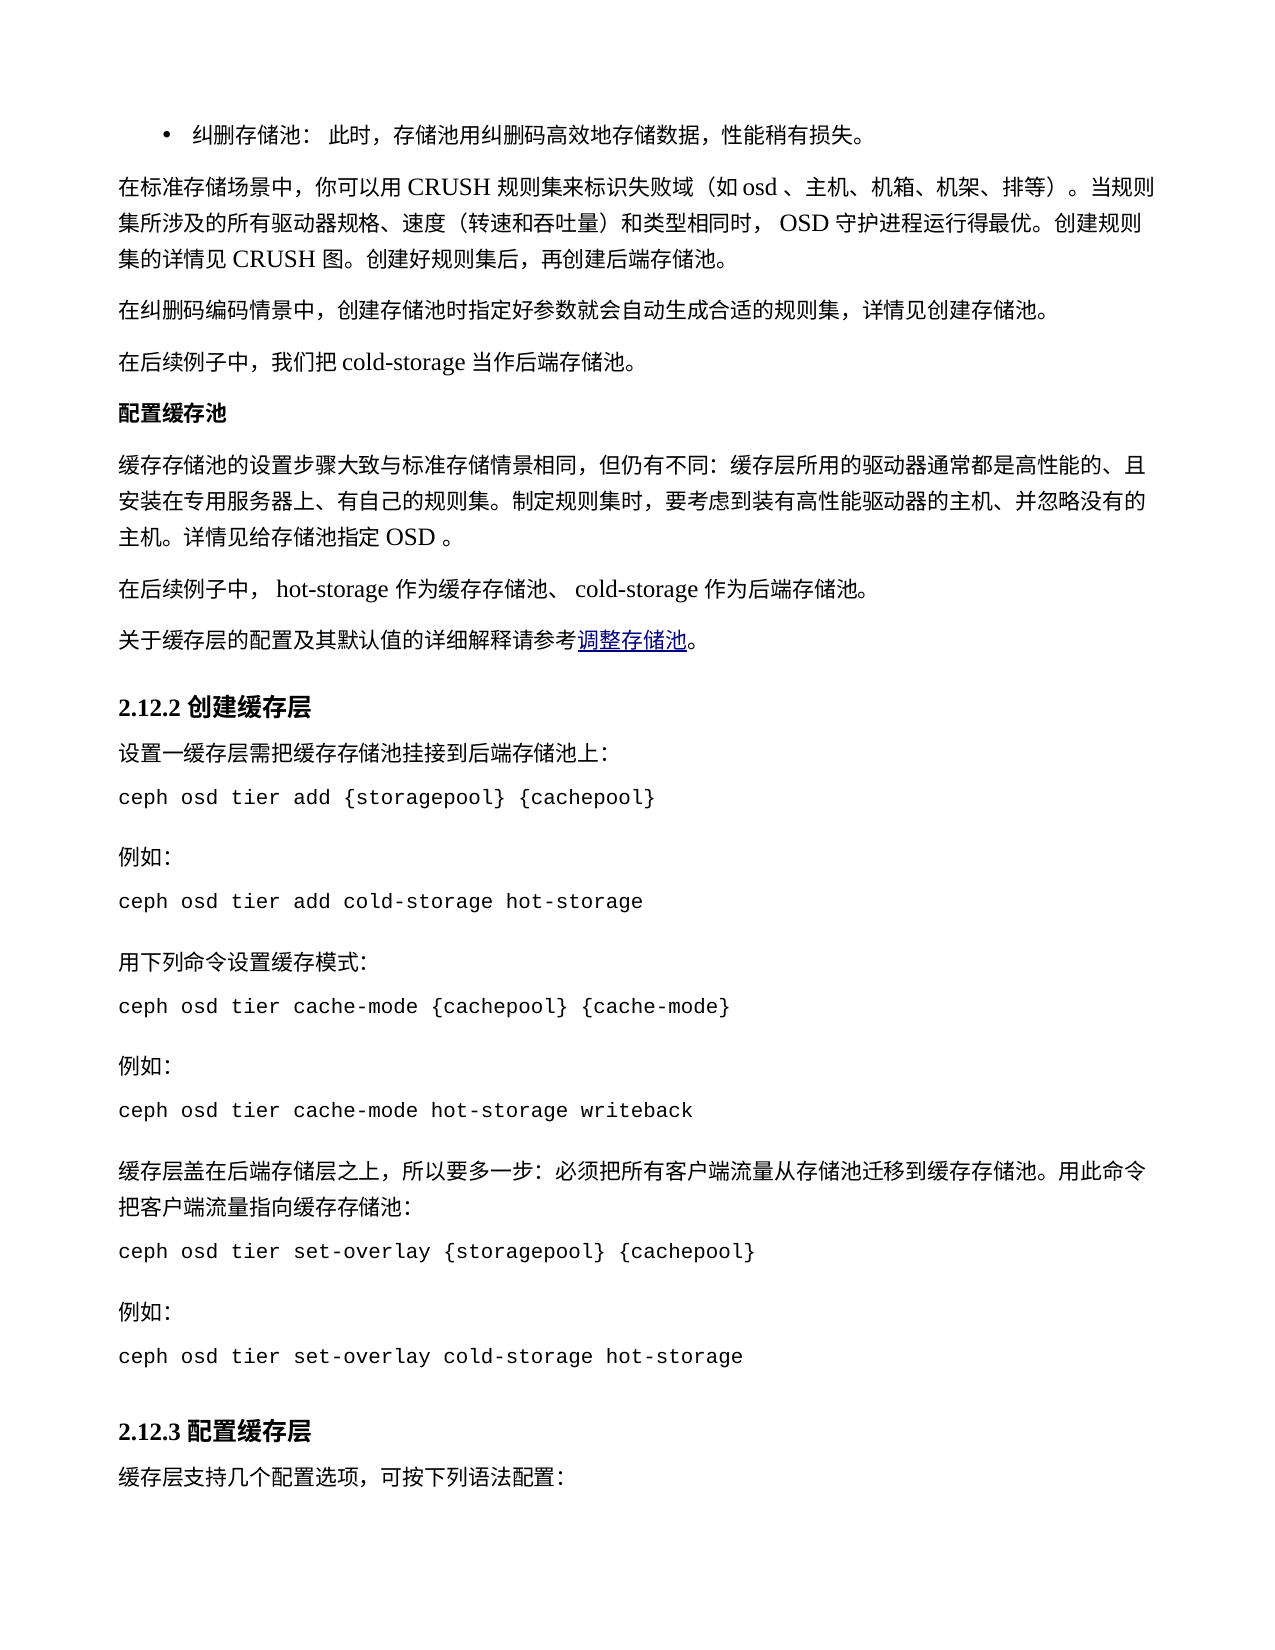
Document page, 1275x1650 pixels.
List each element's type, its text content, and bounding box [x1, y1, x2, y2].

text 例如： [118, 840, 1157, 872]
text ceph osd tier set-overlay {storagepool} {cachepool} [118, 1241, 1157, 1265]
text 例如： [118, 1294, 1157, 1326]
text 缓存存储池的设置步骤大致与标准存储情景相同，但仍有不同：缓存层所用的驱动器通常都是高性能的、且安装在专用服务器上、有自己的规则集。制定规则集时，要考虑到装有高性能驱动器的主机、并忽略没有的主机。详情见给存储池指定 OSD 。 [118, 448, 1157, 552]
text 配置缓存池 [118, 396, 1157, 428]
text ceph osd tier add {storagepool} {cachepool} [118, 787, 1157, 811]
text 在后续例子中，我们把 cold-storage 当作后端存储池。 [118, 345, 1157, 377]
text 用下列命令设置缓存模式： [118, 945, 1157, 976]
text 缓存层盖在后端存储层之上，所以要多一步：必须把所有客户端流量从存储池迁移到缓存存储池。用此命令把客户端流量指向缓存存储池： [118, 1154, 1157, 1222]
text ceph osd tier cache-mode {cachepool} {cache-mode} [118, 996, 1157, 1020]
list 纠删存储池： 此时，存储池用纠删码高效地存储数据，性能稍有损失。 [162, 118, 1157, 150]
text 在纠删码编码情景中，创建存储池时指定好参数就会自动生成合适的规则集，详情见创建存储池。 [118, 293, 1157, 325]
text ceph osd tier cache-mode hot-storage writeback [118, 1101, 1157, 1124]
subtitle 2.12.2 创建缓存层 [118, 687, 1157, 723]
text 设置一缓存层需把缓存存储池挂接到后端存储池上： [118, 736, 1157, 767]
text ceph osd tier set-overlay cold-storage hot-storage [118, 1346, 1157, 1369]
text 关于缓存层的配置及其默认值的详细解释请参考调整存储池。 [118, 623, 1157, 655]
subtitle 2.12.3 配置缓存层 [118, 1411, 1157, 1448]
text ceph osd tier add cold-storage hot-storage [118, 892, 1157, 915]
text 在标准存储场景中，你可以用 CRUSH 规则集来标识失败域（如 osd 、主机、机箱、机架、排等）。当规则集所涉及的所有驱动器规格、速度（转速和吞吐量）和类型相同时， OSD 守护进程运行得最优。创建规则集的详情见 CRUSH 图。创建好规则集后，再创建后端存储池。 [118, 169, 1157, 274]
text 缓存层支持几个配置选项，可按下列语法配置： [118, 1460, 1157, 1492]
text 在后续例子中， hot-storage 作为缓存存储池、 cold-storage 作为后端存储池。 [118, 572, 1157, 603]
text 例如： [118, 1049, 1157, 1081]
